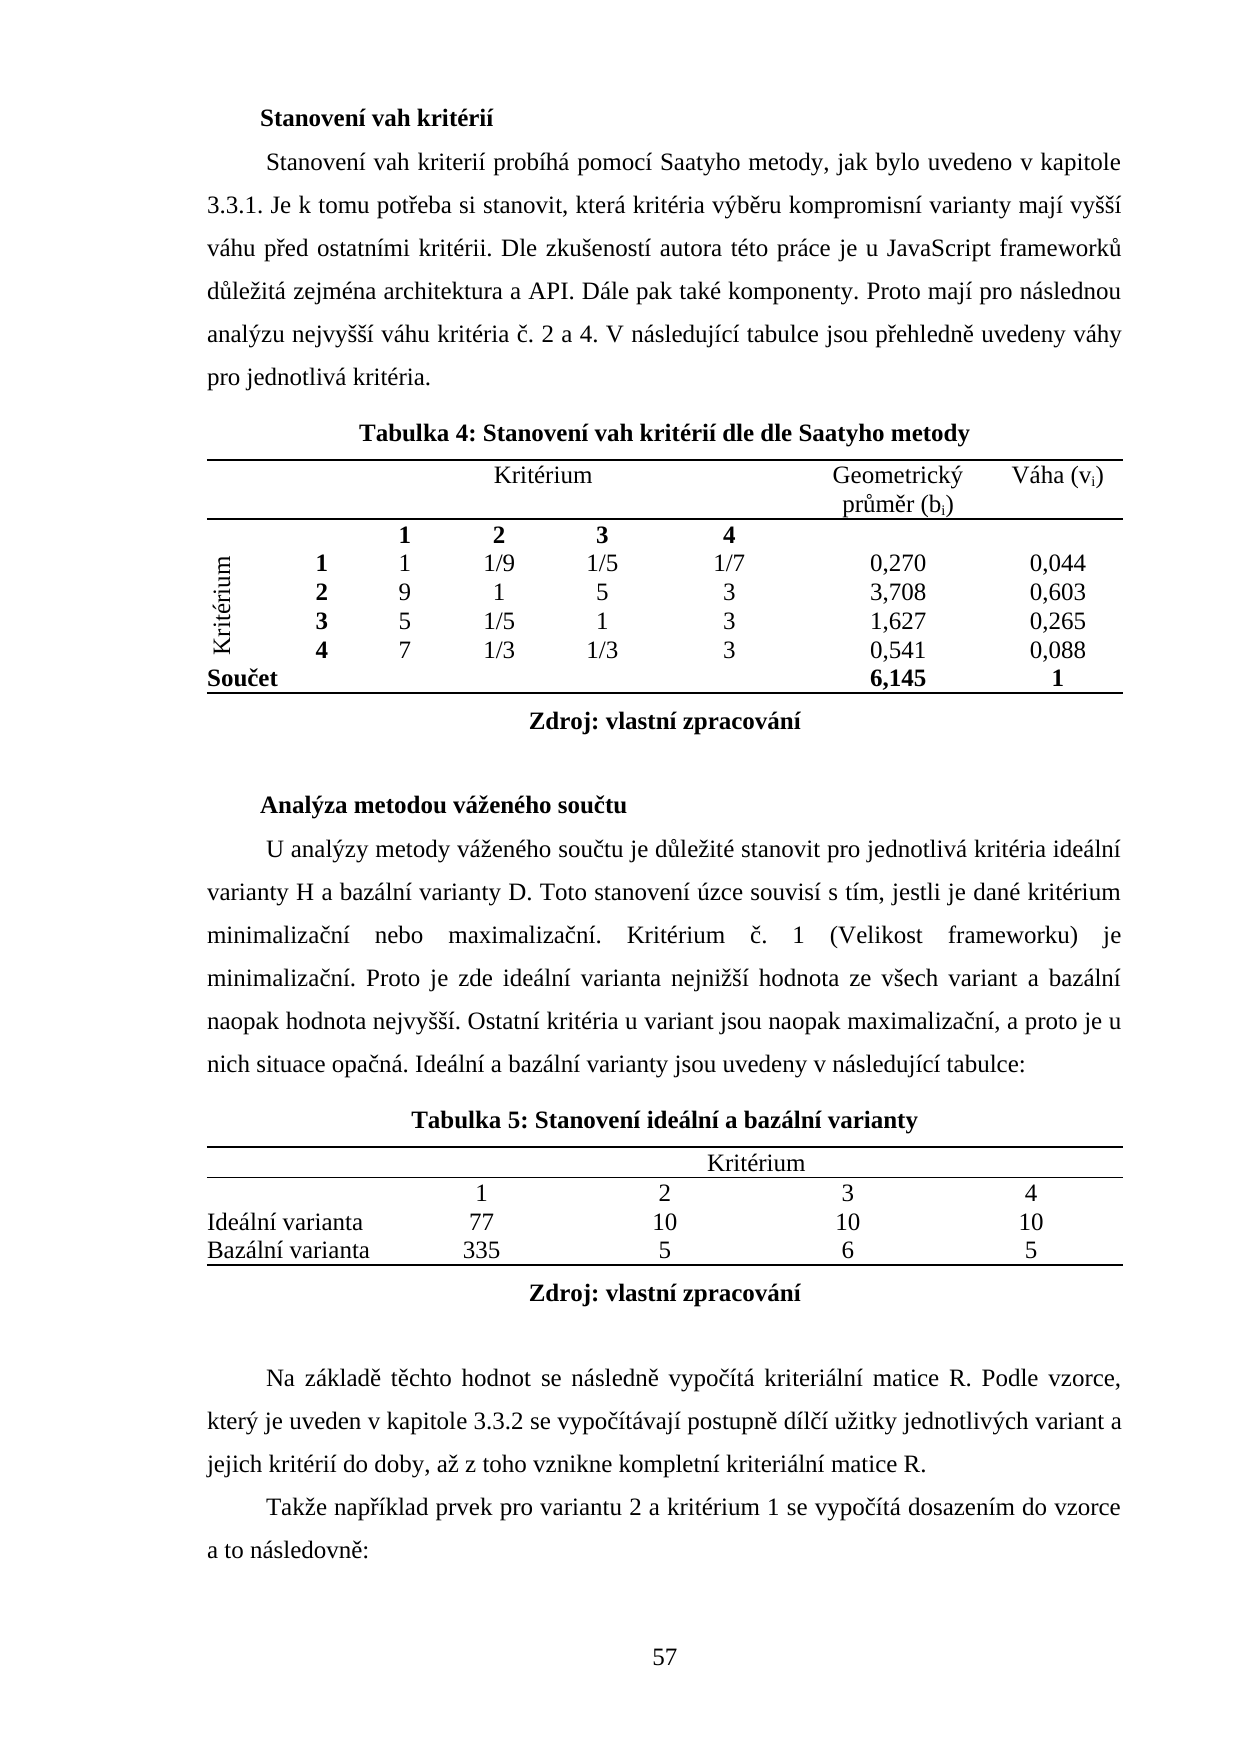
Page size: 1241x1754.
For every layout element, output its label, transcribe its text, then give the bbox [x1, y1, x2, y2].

table_cell 6 [756, 1236, 939, 1264]
table_cell 5 [939, 1236, 1122, 1264]
table_cell [207, 1178, 390, 1207]
table_cell 77 [390, 1207, 573, 1236]
table_cell 5 [573, 1236, 756, 1264]
table_cell 1 [449, 577, 549, 606]
table_cell 9 [360, 577, 449, 606]
table_cell 4 [939, 1178, 1122, 1207]
table_cell 1/5 [549, 549, 655, 577]
table_cell 6,145 [803, 664, 993, 692]
table_cell 1/7 [655, 549, 803, 577]
text Zdroj: vlastní zpracování [207, 706, 1122, 735]
table_cell 4 [283, 635, 360, 663]
text Takže například prvek pro variantu 2 a kritérium 1 se vypočítá dosazením do vzorce a to následovně: [207, 1492, 1122, 1564]
table_cell Kritérium [207, 549, 283, 663]
table_cell 10 [573, 1207, 756, 1236]
table_header Kritérium [390, 1148, 1122, 1177]
table_cell 1/9 [449, 549, 549, 577]
table_cell 1 [283, 549, 360, 577]
text Na základě těchto hodnot se následně vypočítá kriteriální matice R. Podle vzorce, který je uveden v kapitole 3.3.2 se vypočítávají postupně dílčí užitky jednotlivých variant a jejich kritérií do doby, až z toho vznikne kompletní kriteriální matice R. [207, 1363, 1122, 1478]
text U analýzy metody váženého součtu je důležité stanovit pro jednotlivá kritéria ideální varianty H a bazální varianty D. Toto stanovení úzce souvisí s tím, jestli je dané kritérium minimalizační nebo maximalizační. Kritérium č. 1 (Velikost frameworku) je minimalizační. Proto je zde ideální varianta nejnižší hodnota ze všech variant a bazální naopak hodnota nejvyšší. Ostatní kritéria u variant jsou naopak maximalizační, a proto je u nich situace opačná. Ideální a bazální varianty jsou uvedeny v následující tabulce: [207, 834, 1122, 1078]
table_cell 4 [655, 520, 803, 548]
table_cell 3 [756, 1178, 939, 1207]
table_cell 3 [283, 606, 360, 635]
table_cell 1/3 [549, 635, 655, 663]
text Stanovení vah kritérií [207, 103, 1122, 132]
table_cell 2 [283, 577, 360, 606]
table_cell 335 [390, 1236, 573, 1264]
table_header [207, 1148, 390, 1177]
table_cell 3 [549, 520, 655, 548]
table_cell 0,603 [993, 577, 1122, 606]
table_cell 5 [549, 577, 655, 606]
text Tabulka 5: Stanovení ideální a bazální varianty [207, 1105, 1122, 1134]
table_cell [803, 520, 993, 548]
table_cell 10 [756, 1207, 939, 1236]
text Tabulka 4: Stanovení vah kritérií dle dle Saatyho metody [207, 418, 1122, 447]
text Analýza metodou váženého součtu [207, 791, 1122, 819]
table_cell [207, 520, 283, 548]
table_cell 1 [993, 664, 1122, 692]
table_cell 1 [390, 1178, 573, 1207]
table_cell 7 [360, 635, 449, 663]
table_cell 3 [655, 577, 803, 606]
table_cell Ideální varianta [207, 1207, 390, 1236]
table_cell 3,708 [803, 577, 993, 606]
table_cell Bazální varianta [207, 1236, 390, 1264]
table_cell 1 [360, 549, 449, 577]
table_cell 10 [939, 1207, 1122, 1236]
table_cell 0,088 [993, 635, 1122, 663]
text Zdroj: vlastní zpracování [207, 1278, 1122, 1307]
table_cell 0,270 [803, 549, 993, 577]
table_cell 1,627 [803, 606, 993, 635]
table_cell 0,044 [993, 549, 1122, 577]
table_header Geometrický průměr (bi) [803, 461, 993, 518]
table_cell [283, 520, 360, 548]
table_cell 1 [360, 520, 449, 548]
table_cell 0,541 [803, 635, 993, 663]
table_cell 2 [449, 520, 549, 548]
table_header Váha (vi) [993, 461, 1122, 518]
table_cell 3 [655, 635, 803, 663]
table_header [207, 461, 283, 518]
table_cell 2 [573, 1178, 756, 1207]
text Stanovení vah kriterií probíhá pomocí Saatyho metody, jak bylo uvedeno v kapitole 3.3.1. Je k tomu potřeba si stanovit, která kritéria výběru kompromisní varianty mají vyšší váhu před ostatními kritérii. Dle zkušeností autora této práce je u JavaScript frameworků důležitá zejména architektura a API. Dále pak také komponenty. Proto mají pro následnou analýzu nejvyšší váhu kritéria č. 2 a 4. V následující tabulce jsou přehledně uvedeny váhy pro jednotlivá kritéria. [207, 147, 1122, 391]
table_cell [993, 520, 1122, 548]
table_cell 1/3 [449, 635, 549, 663]
table_cell 1 [549, 606, 655, 635]
table_cell 1/5 [449, 606, 549, 635]
table_cell 5 [360, 606, 449, 635]
table_cell 3 [655, 606, 803, 635]
table_header Kritérium [283, 461, 803, 518]
table_cell Součet [207, 664, 803, 692]
table_cell 0,265 [993, 606, 1122, 635]
